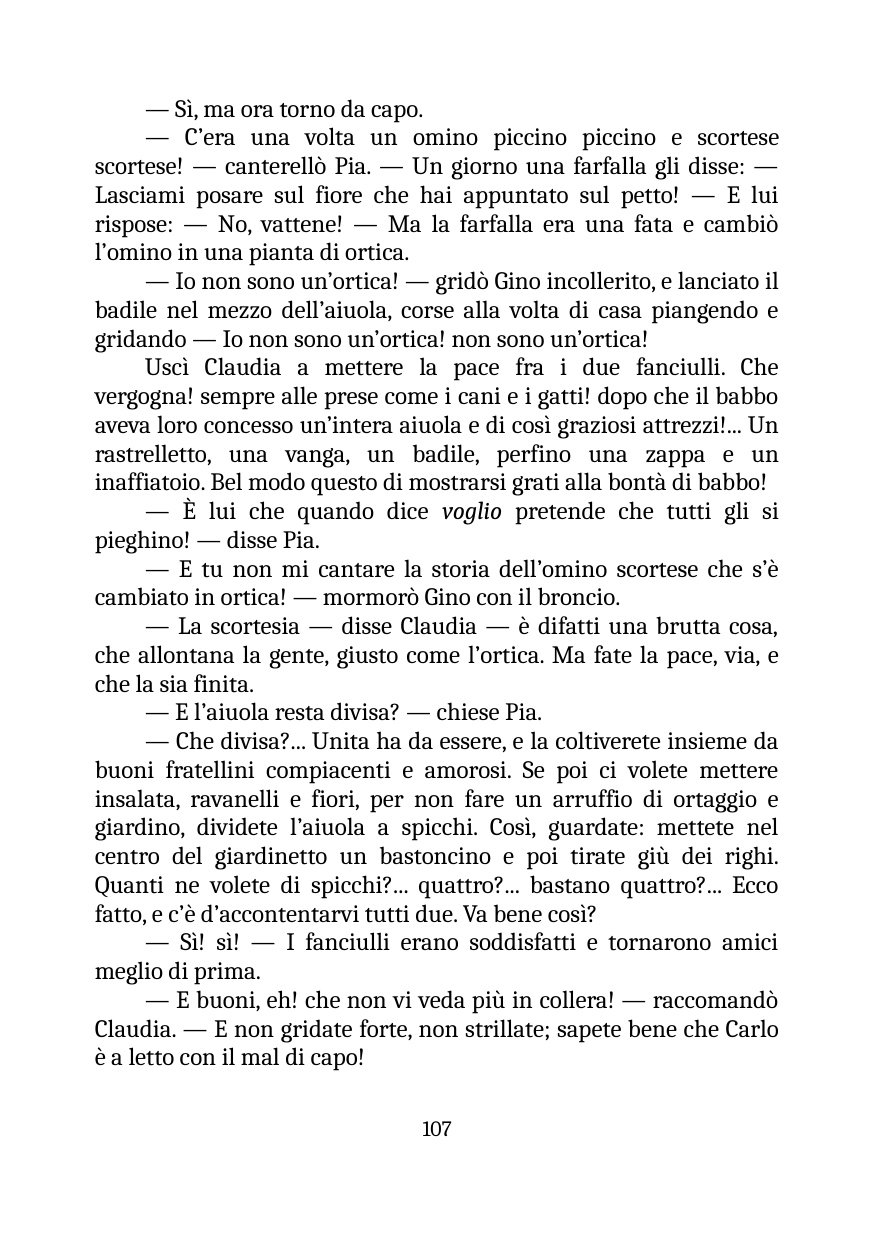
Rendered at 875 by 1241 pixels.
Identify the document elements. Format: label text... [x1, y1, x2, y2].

text — Che divisa?... Unita ha da essere, e la coltiverete insieme da buoni fratellini compiacenti e amorosi. Se poi ci volete mettere insalata, ravanelli e fiori, per non fare un arruffio di ortaggio e giardino, dividete l’aiuola a spicchi. Così, guardate: mettete nel centro del giardinetto un bastoncino e poi tirate giù dei righi. Quanti ne volete di spicchi?... quattro?... bastano quattro?... Ecco fatto, e c’è d’accontentarvi tutti due. Va bene così? [94, 727, 779, 928]
text — E buoni, eh! che non vi veda più in collera! — raccomandò Claudia. — E non gridate forte, non strillate; sapete bene che Carlo è a letto con il mal di capo! [94, 986, 779, 1072]
text — È lui che quando dice voglio pretende che tutti gli si pieghino! — disse Pia. [94, 497, 779, 554]
text — C’era una volta un omino piccino piccino e scortese scortese! — canterellò Pia. — Un giorno una farfalla gli disse: — Lasciami posare sul fiore che hai appuntato sul petto! — E lui rispose: — No, vattene! — Ma la farfalla era una fata e cambiò l’omino in una pianta di ortica. [94, 123, 779, 267]
text — Sì! sì! — I fanciulli erano soddisfatti e tornarono amici meglio di prima. [94, 928, 779, 986]
text — Sì, ma ora torno da capo. [94, 94, 779, 123]
text — Io non sono un’ortica! — gridò Gino incollerito, e lanciato il badile nel mezzo dell’aiuola, corse alla volta di casa piangendo e gridando — Io non sono un’ortica! non sono un’ortica! [94, 267, 779, 353]
text Uscì Claudia a mettere la pace fra i due fanciulli. Che vergogna! sempre alle prese come i cani e i gatti! dopo che il babbo aveva loro concesso un’intera aiuola e di così graziosi attrezzi!... Un rastrelletto, una vanga, un badile, perfino una zappa e un inaffiatoio. Bel modo questo di mostrarsi grati alla bontà di babbo! [94, 353, 779, 497]
text — E tu non mi cantare la storia dell’omino scortese che s’è cambiato in ortica! — mormorò Gino con il broncio. [94, 554, 779, 612]
text — E l’aiuola resta divisa? — chiese Pia. [94, 698, 779, 727]
text — La scortesia — disse Claudia — è difatti una brutta cosa, che allontana la gente, giusto come l’ortica. Ma fate la pace, via, e che la sia finita. [94, 612, 779, 698]
